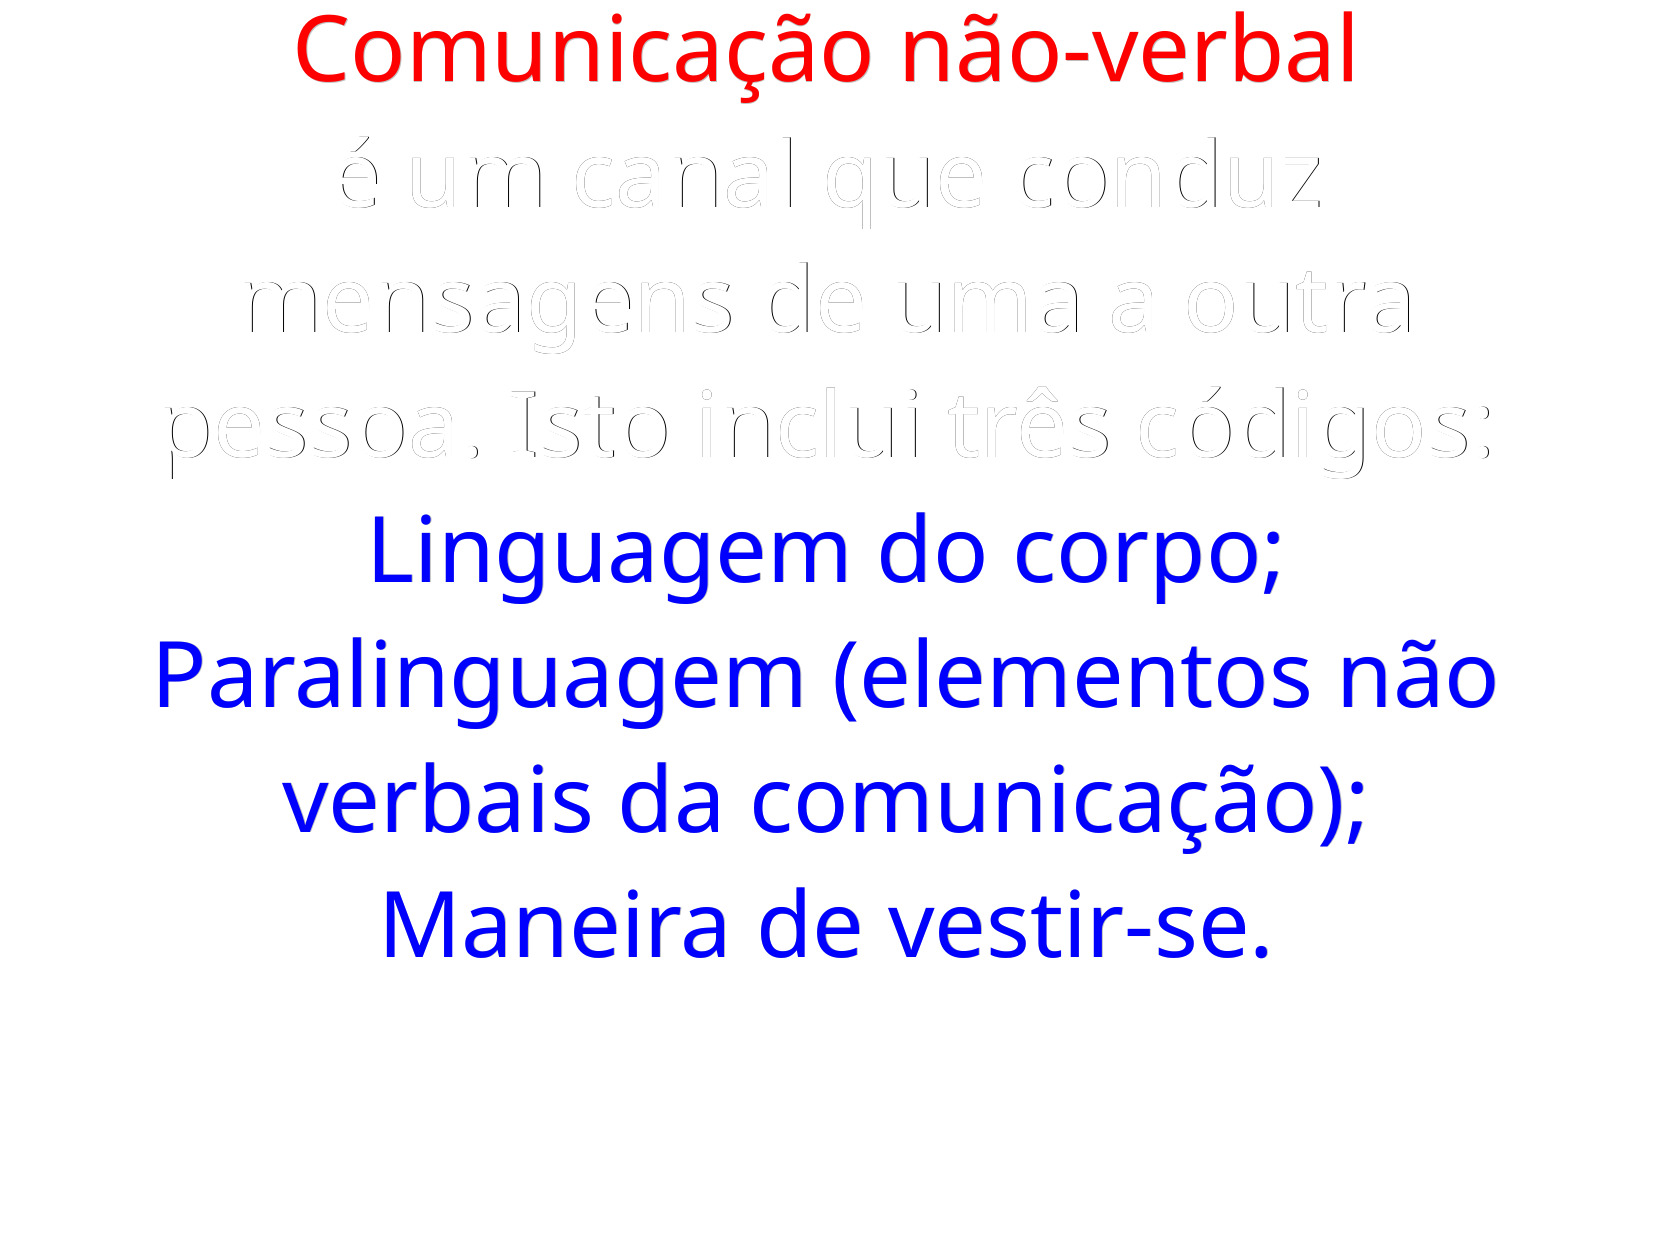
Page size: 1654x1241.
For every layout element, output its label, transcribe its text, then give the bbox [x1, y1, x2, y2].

subtitle Comunicação não-verbal é um canal que conduz mensagens de uma a outra pessoa. Isto inclui três códigos: Linguagem do corpo; Paralinguagem (elementos não verbais da comunicação); Maneira de vestir-se. [82, 49, 1571, 1010]
